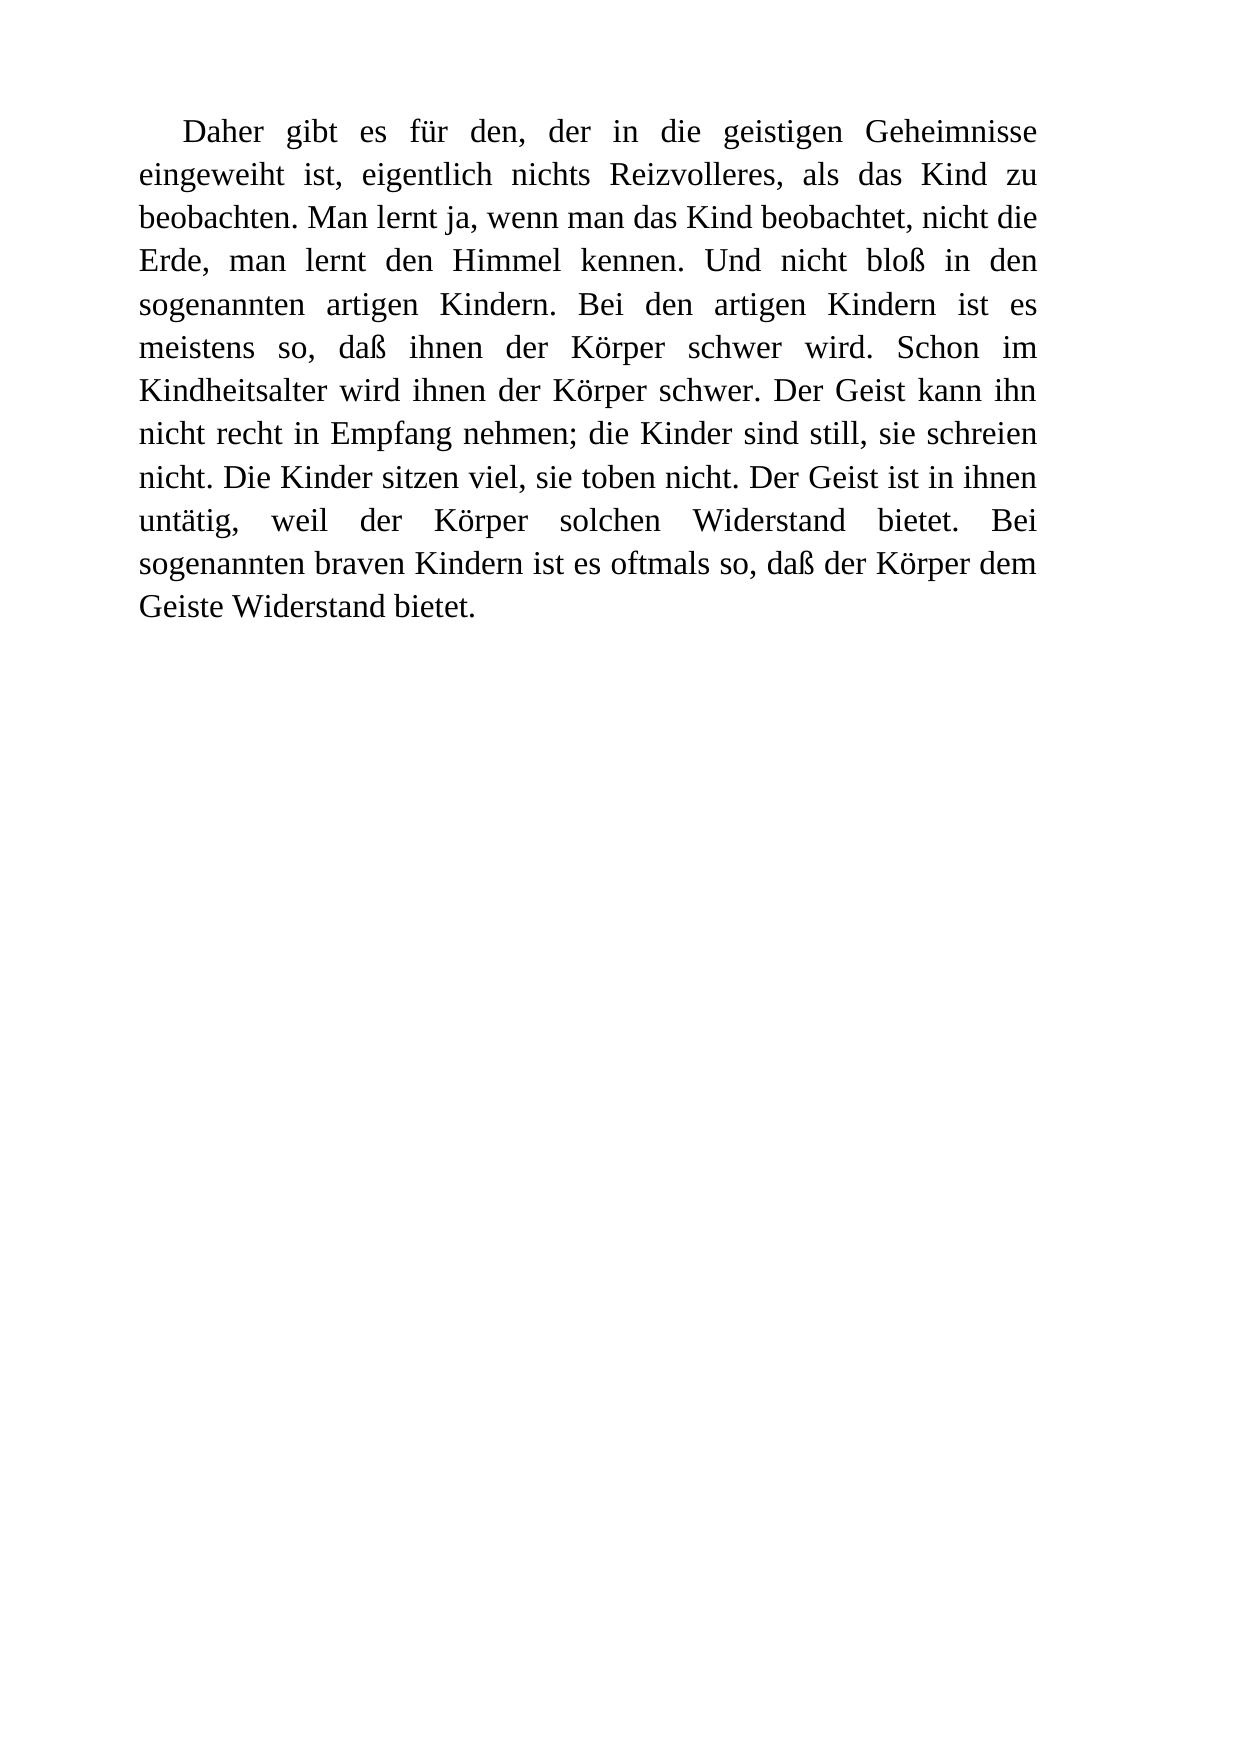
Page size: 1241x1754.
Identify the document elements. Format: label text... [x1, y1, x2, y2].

text Daher gibt es für den, der in die geistigen Geheimnisse eingeweiht ist, eigentlich nichts Reizvolleres, als das Kind zu beobachten. Man lernt ja, wenn man das Kind beobachtet, nicht die Erde, man lernt den Himmel kennen. Und nicht bloß in den sogenannten artigen Kindern. Bei den artigen Kindern ist es meistens so, daß ihnen der Körper schwer wird. Schon im Kindheitsalter wird ihnen der Körper schwer. Der Geist kann ihn nicht recht in Empfang nehmen; die Kinder sind still, sie schreien nicht. Die Kinder sitzen viel, sie toben nicht. Der Geist ist in ihnen untätig, weil der Körper solchen Widerstand bietet. Bei sogenannten braven Kindern ist es oftmals so, daß der Körper dem Geiste Widerstand bietet. [139, 111, 1038, 625]
